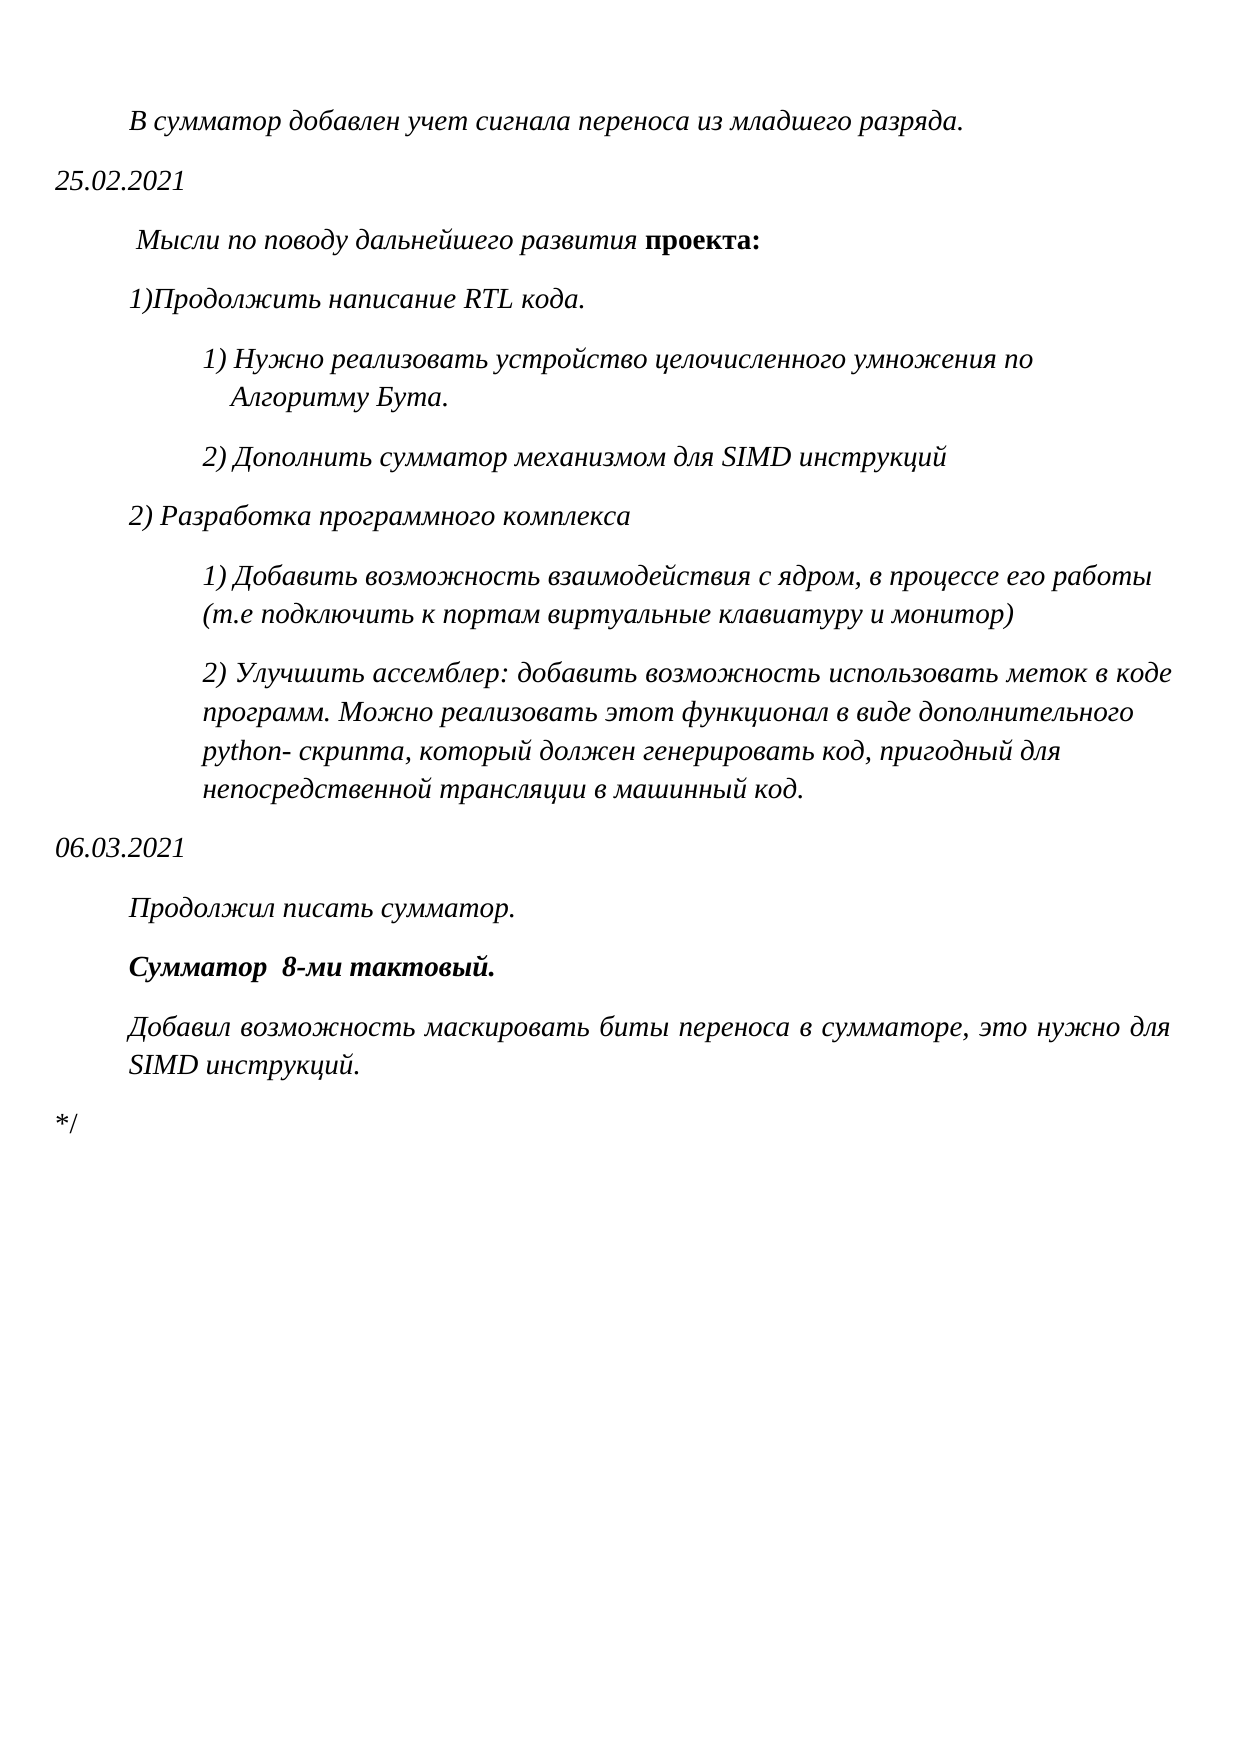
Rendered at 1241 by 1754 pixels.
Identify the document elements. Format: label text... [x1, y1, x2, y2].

text Продолжил писать сумматор. [55, 890, 1181, 923]
text Сумматор 8-ми тактовый. [55, 949, 1181, 983]
text 06.03.2021 [55, 831, 1181, 864]
text 1)Продолжить написание RTL кода. [55, 282, 1181, 315]
text 2) Разработка программного комплекса [55, 498, 1181, 532]
text 2) Дополнить сумматор механизмом для SIMD инструкций [55, 439, 1181, 472]
text 25.02.2021 [55, 163, 1181, 196]
text 1) Нужно реализовать устройство целочисленного умножения по Алгоритму Бута. [55, 341, 1181, 413]
text 1) Добавить возможность взаимодействия с ядром, в процессе его работы (т.е подключить к портам виртуальные клавиатуру и монитор) [55, 558, 1181, 630]
text Мысли по поводу дальнейшего развития проекта: [55, 222, 1181, 256]
text 2) Улучшить ассемблер: добавить возможность использовать меток в коде программ. Можно реализовать этот функционал в виде дополнительного python- скрипта, который должен генерировать код, пригодный для непосредственной трансляции в машинный код. [55, 656, 1181, 805]
text */ [55, 1107, 1181, 1140]
text В сумматор добавлен учет сигнала переноса из младшего разряда. [55, 103, 1181, 137]
text Добавил возможность маскировать биты переноса в сумматоре, это нужно для SIMD инструкций. [55, 1009, 1181, 1081]
